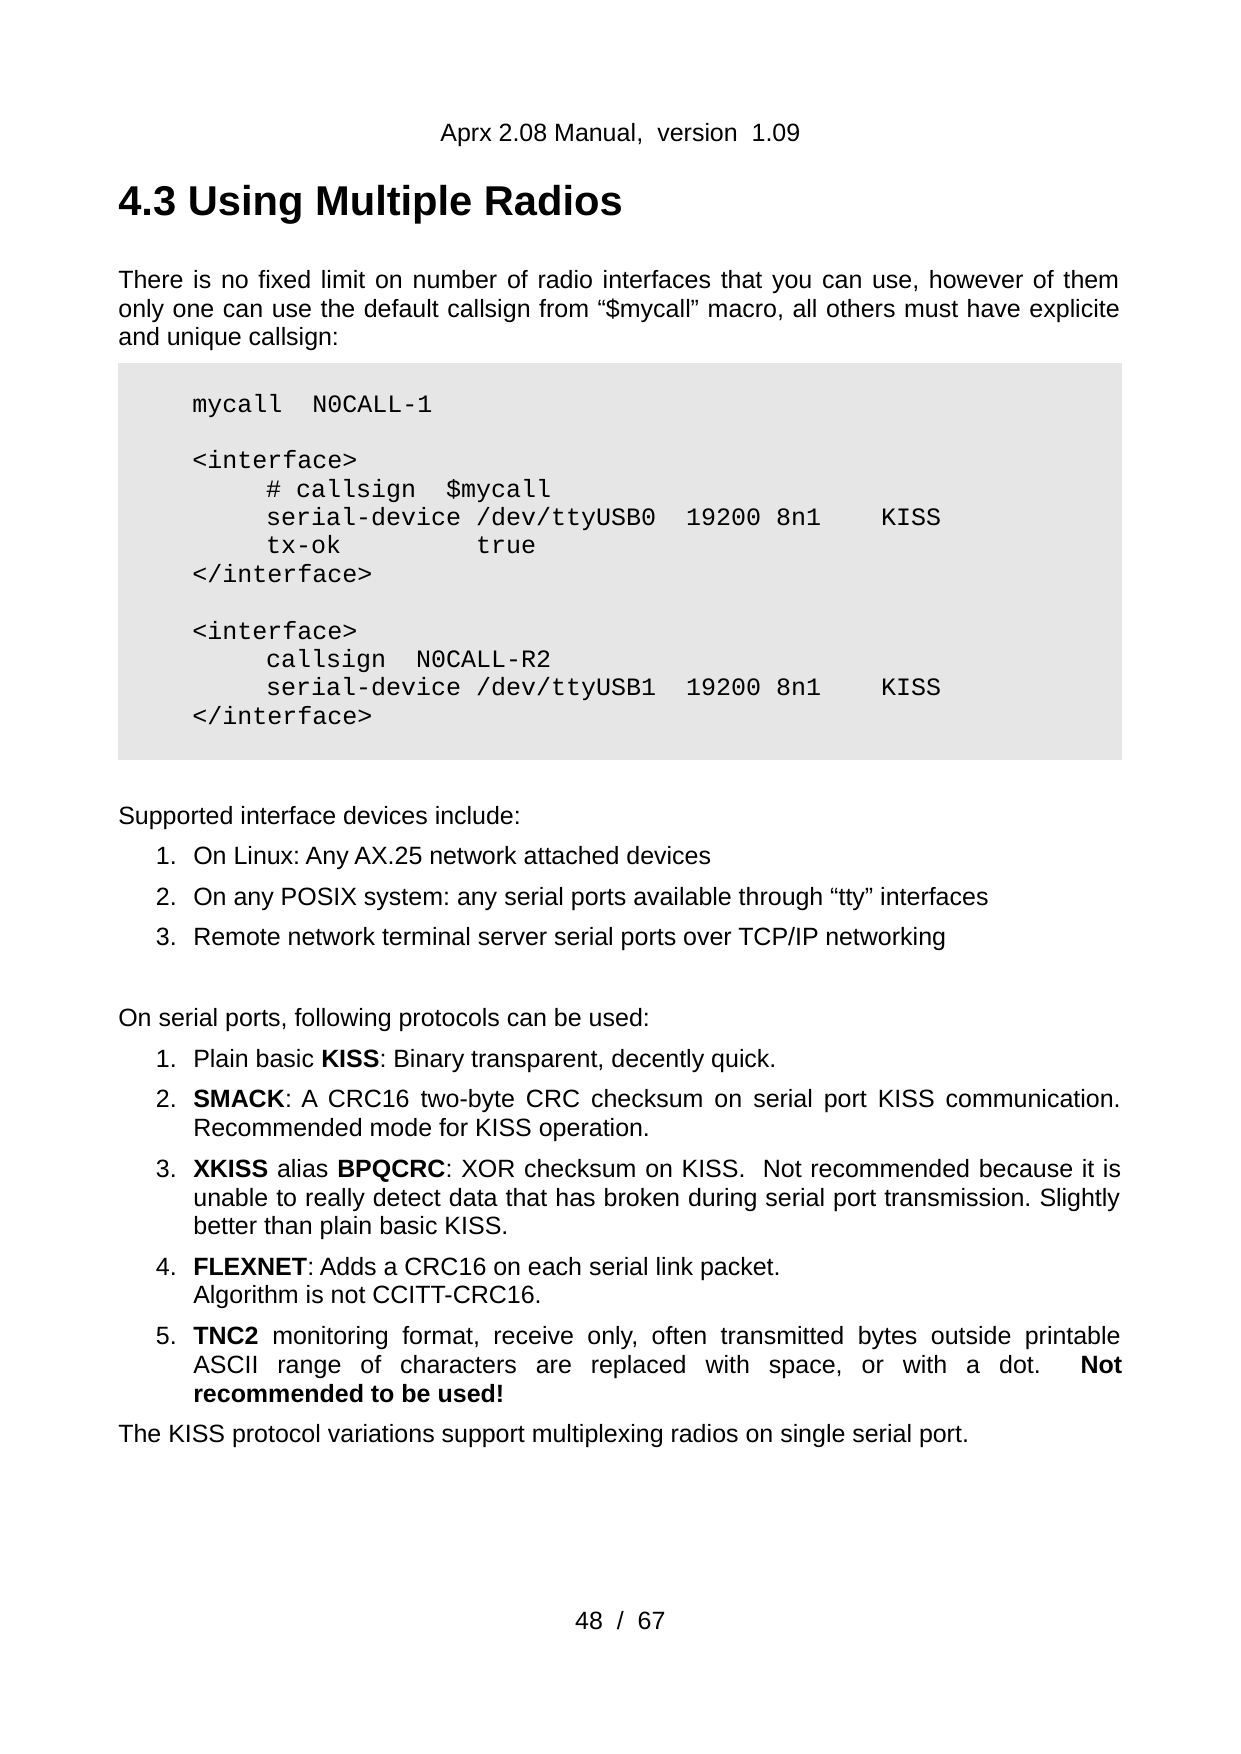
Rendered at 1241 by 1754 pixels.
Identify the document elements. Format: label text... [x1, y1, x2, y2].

list Remote network terminal server serial ports over TCP/IP networking [156, 922, 1122, 951]
text On serial ports, following protocols can be used: [118, 1003, 1122, 1032]
text There is no fixed limit on number of radio interfaces that you can use, however of them only one can use the default callsign from “$mycall” macro, all others must have explicite and unique callsign: [118, 265, 1122, 351]
text tx-ok true [118, 533, 1122, 561]
subtitle Using Multiple Radios [118, 176, 1122, 224]
list SMACK: A CRC16 two-byte CRC checksum on serial port KISS communication. Recommended mode for KISS operation. [156, 1084, 1122, 1142]
list On Linux: Any AX.25 network attached devices [156, 841, 1122, 870]
text # callsign $mycall [118, 476, 1122, 504]
text <interface> [118, 618, 1122, 647]
list TNC2 monitoring format, receive only, often transmitted bytes outside printable ASCII range of characters are replaced with space, or with a dot. Not recommended to be used! [156, 1321, 1122, 1407]
list Plain basic KISS: Binary transparent, decently quick. [156, 1044, 1122, 1073]
list FLEXNET: Adds a CRC16 on each serial link packet. Algorithm is not CCITT-CRC16. [156, 1252, 1122, 1309]
list XKISS alias BPQCRC: XOR checksum on KISS. Not recommended because it is unable to really detect data that has broken during serial port transmission. Slightly better than plain basic KISS. [156, 1154, 1122, 1240]
text serial-device /dev/ttyUSB0 19200 8n1 KISS [118, 504, 1122, 533]
text The KISS protocol variations support multiplexing radios on single serial port. [118, 1419, 1122, 1448]
text </interface> [118, 561, 1122, 589]
text callsign N0CALL-R2 [118, 647, 1122, 675]
text serial-device /dev/ttyUSB1 19200 8n1 KISS [118, 675, 1122, 703]
text </interface> [118, 703, 1122, 732]
list On any POSIX system: any serial ports available through “tty” interfaces [156, 882, 1122, 911]
text Supported interface devices include: [118, 801, 1122, 829]
text mycall N0CALL-1 [118, 391, 1122, 419]
text <interface> [118, 448, 1122, 476]
